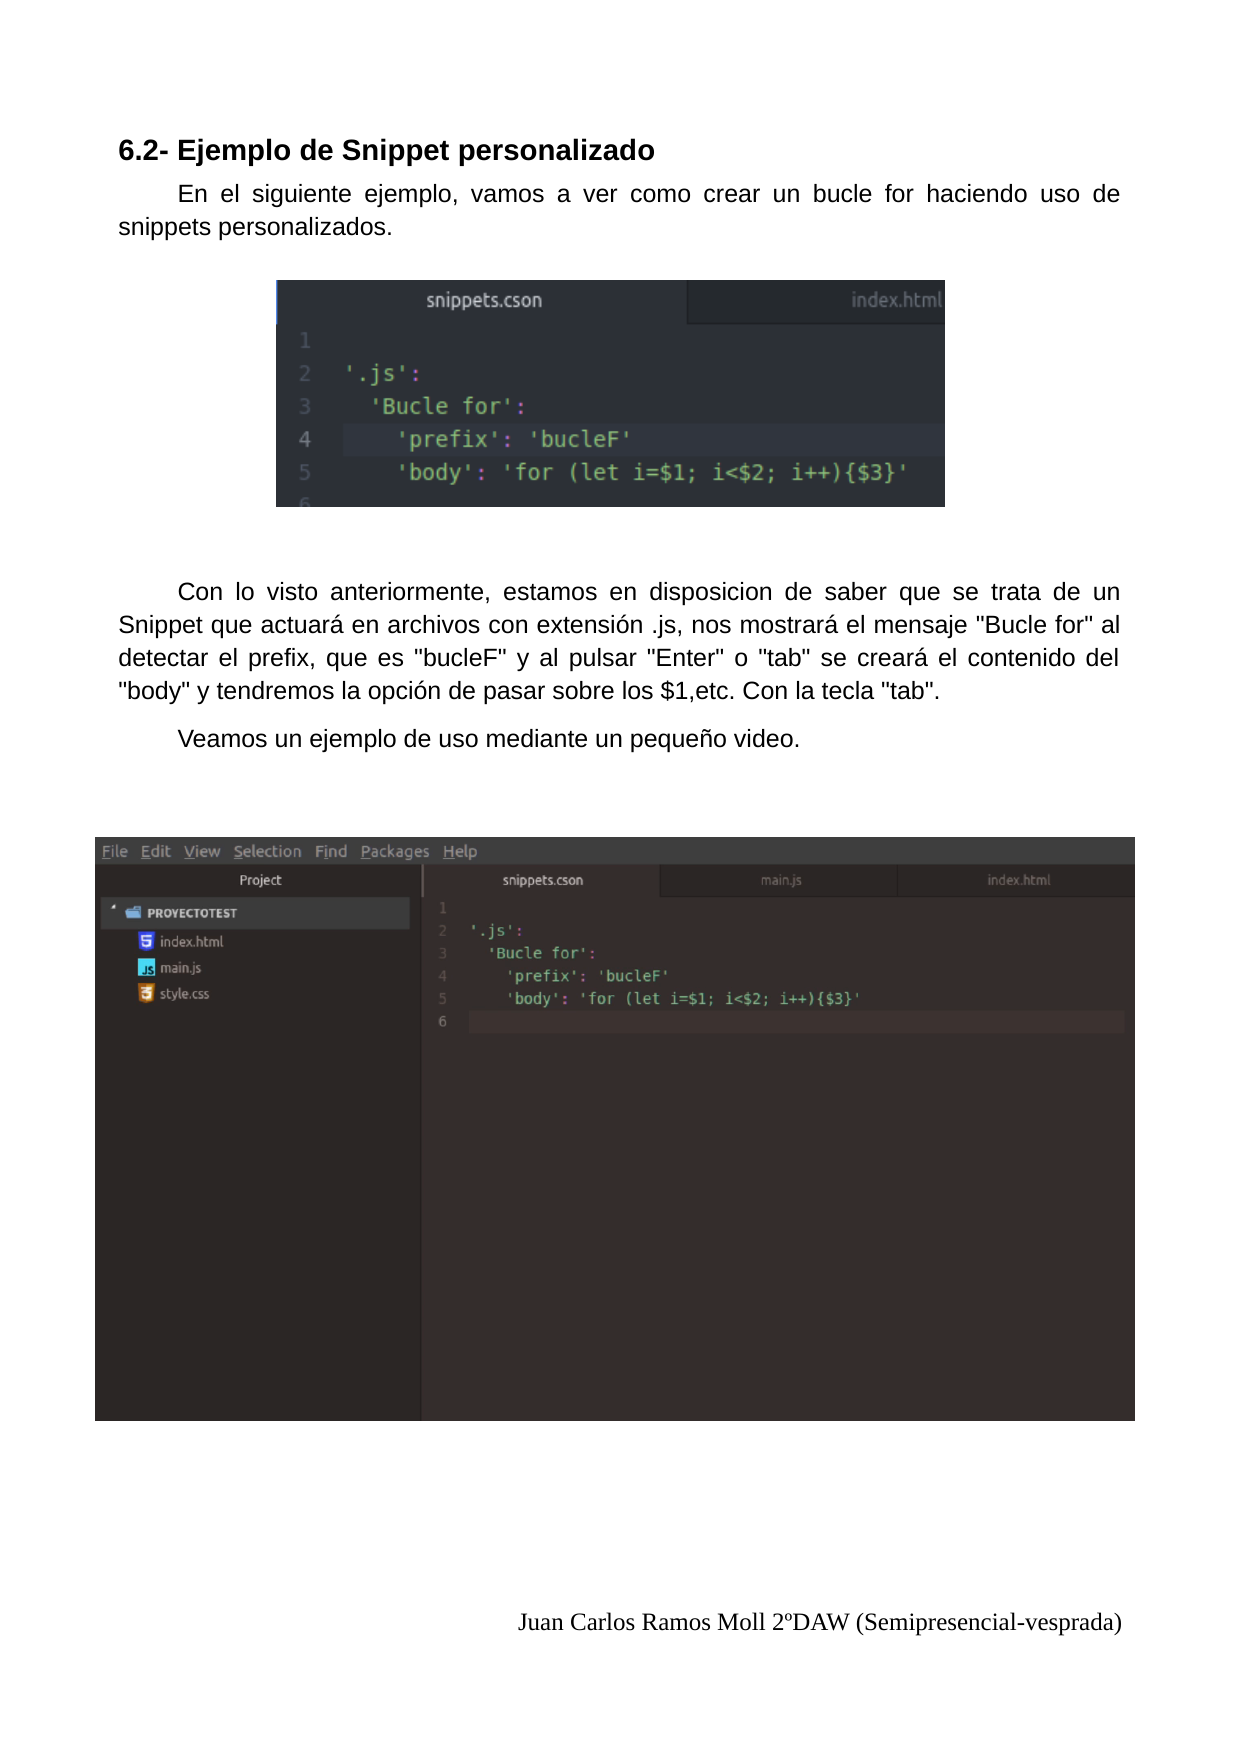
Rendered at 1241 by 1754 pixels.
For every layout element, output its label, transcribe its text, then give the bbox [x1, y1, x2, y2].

text Con lo visto anteriormente, estamos en disposicion de saber que se trata de un Snippet que actuará en archivos con extensión .js, nos mostrará el mensaje "Bucle for" al detectar el prefix, que es "bucleF" y al pulsar "Enter" o "tab" se creará el contenido del "body" y tendremos la opción de pasar sobre los $1,etc. Con la tecla "tab". [118, 577, 1122, 705]
text Veamos un ejemplo de uso mediante un pequeño video. [118, 724, 1122, 752]
picture [276, 280, 945, 507]
text En el siguiente ejemplo, vamos a ver como crear un bucle for haciendo uso de snippets personalizados. [118, 179, 1122, 241]
subtitle 6.2- Ejemplo de Snippet personalizado [118, 133, 1122, 166]
